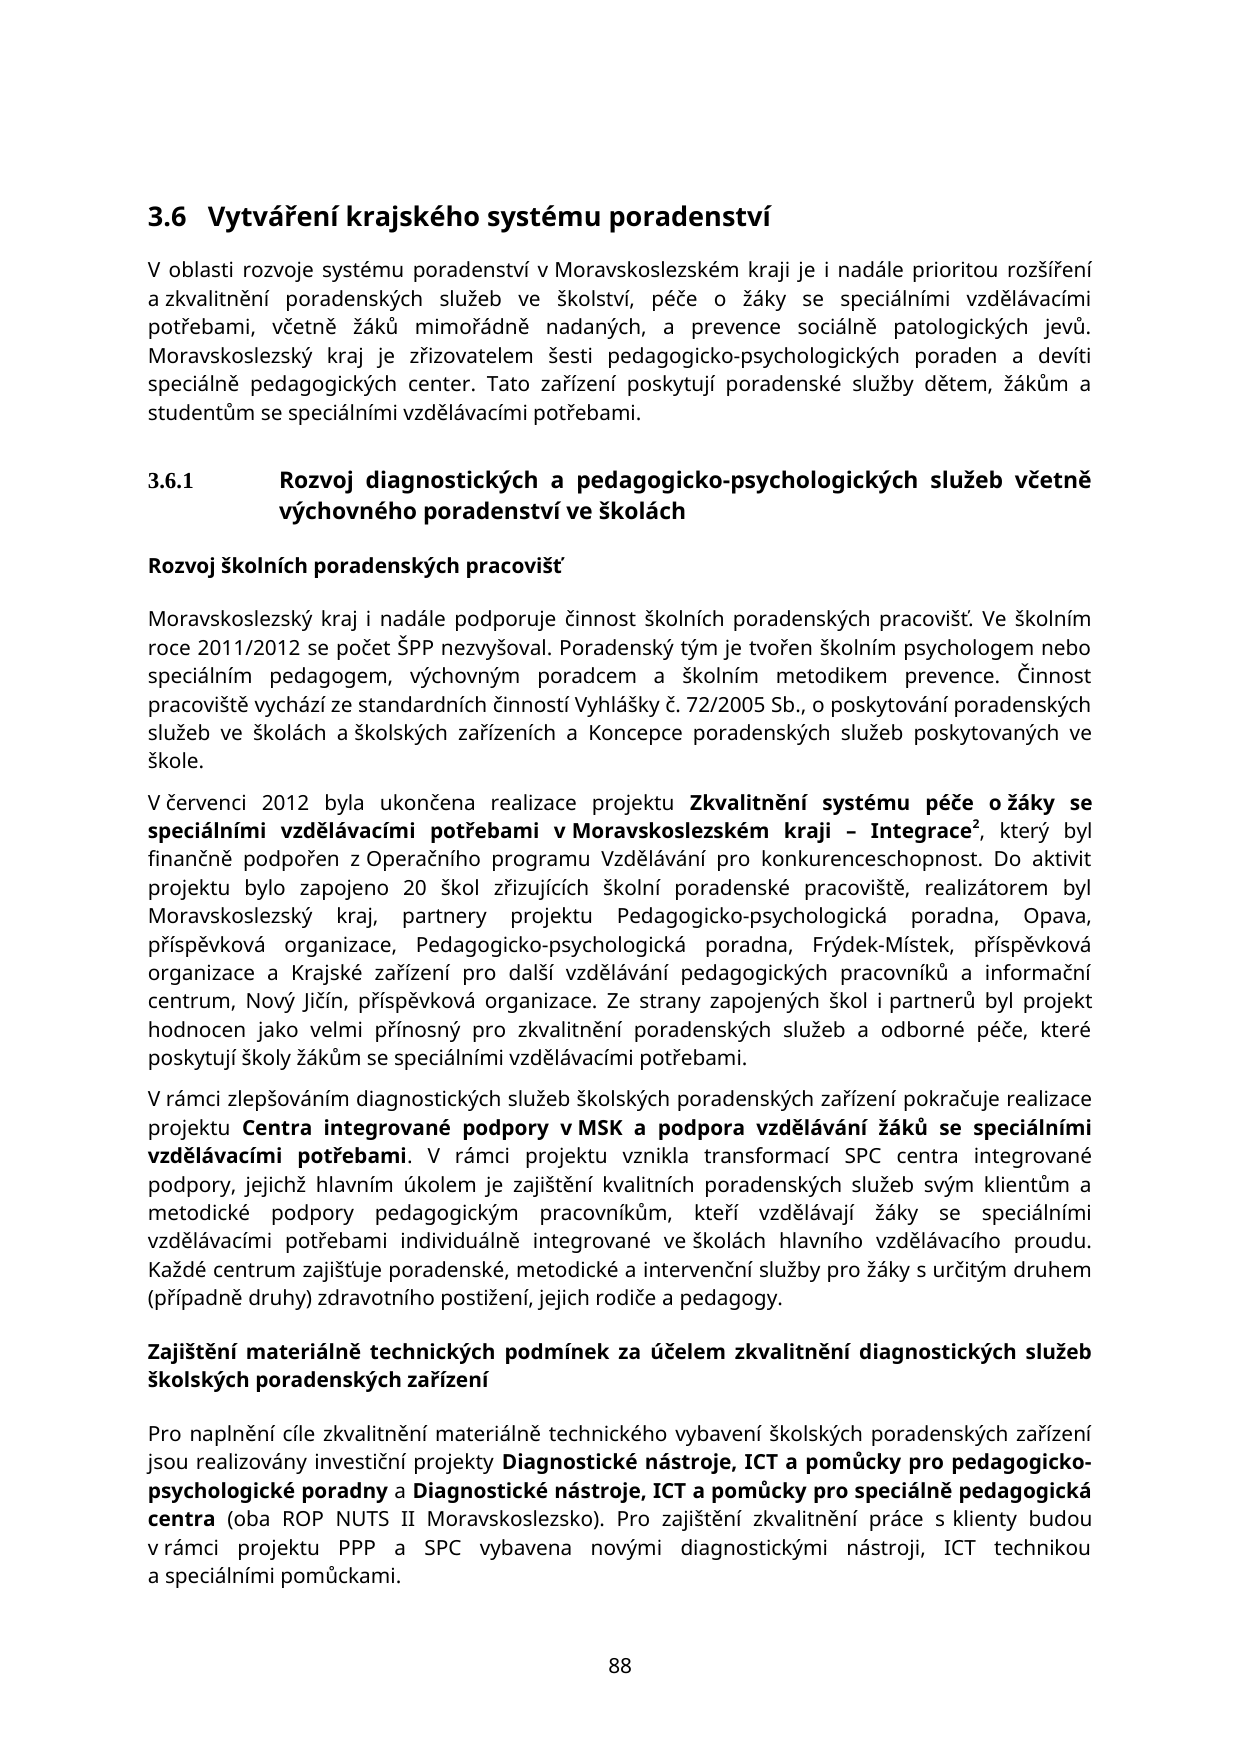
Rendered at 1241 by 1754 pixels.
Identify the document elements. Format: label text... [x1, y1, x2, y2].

text Rozvoj školních poradenských pracovišť [148, 551, 1092, 579]
text V oblasti rozvoje systému poradenství v Moravskoslezském kraji je i nadále prioritou rozšíření a zkvalitnění poradenských služeb ve školství, péče o žáky se speciálními vzdělávacími potřebami, včetně žáků mimořádně nadaných, a prevence sociálně patologických jevů. Moravskoslezský kraj je zřizovatelem šesti pedagogicko-psychologických poraden a devíti speciálně pedagogických center. Tato zařízení poskytují poradenské služby dětem, žákům a studentům se speciálními vzdělávacími potřebami. [148, 255, 1092, 426]
text V červenci 2012 byla ukončena realizace projektu Zkvalitnění systému péče o žáky se speciálními vzdělávacími potřebami v Moravskoslezském kraji – Integrace2, který byl finančně podpořen z Operačního programu Vzdělávání pro konkurenceschopnost. Do aktivit projektu bylo zapojeno 20 škol zřizujících školní poradenské pracoviště, realizátorem byl Moravskoslezský kraj, partnery projektu Pedagogicko-psychologická poradna, Opava, příspěvková organizace, Pedagogicko-psychologická poradna, Frýdek-Místek, příspěvková organizace a Krajské zařízení pro další vzdělávání pedagogických pracovníků a informační centrum, Nový Jičín, příspěvková organizace. Ze strany zapojených škol i partnerů byl projekt hodnocen jako velmi přínosný pro zkvalitnění poradenských služeb a odborné péče, které poskytují školy žákům se speciálními vzdělávacími potřebami. [148, 788, 1092, 1072]
text Pro naplnění cíle zkvalitnění materiálně technického vybavení školských poradenských zařízení jsou realizovány investiční projekty Diagnostické nástroje, ICT a pomůcky pro pedagogicko-psychologické poradny a Diagnostické nástroje, ICT a pomůcky pro speciálně pedagogická centra (oba ROP NUTS II Moravskoslezsko). Pro zajištění zkvalitnění práce s klienty budou v rámci projektu PPP a SPC vybavena novými diagnostickými nástroji, ICT technikou a speciálními pomůckami. [148, 1419, 1092, 1589]
subtitle Vytváření krajského systému poradenství [148, 198, 1092, 234]
text Moravskoslezský kraj i nadále podporuje činnost školních poradenských pracovišť. Ve školním roce 2011/2012 se počet ŠPP nezvyšoval. Poradenský tým je tvořen školním psychologem nebo speciálním pedagogem, výchovným poradcem a školním metodikem prevence. Činnost pracoviště vychází ze standardních činností Vyhlášky č. 72/2005 Sb., o poskytování poradenských služeb ve školách a školských zařízeních a Koncepce poradenských služeb poskytovaných ve škole. [148, 604, 1092, 775]
text Zajištění materiálně technických podmínek za účelem zkvalitnění diagnostických služeb školských poradenských zařízení [148, 1337, 1092, 1394]
text V rámci zlepšováním diagnostických služeb školských poradenských zařízení pokračuje realizace projektu Centra integrované podpory v MSK a podpora vzdělávání žáků se speciálními vzdělávacími potřebami. V rámci projektu vznikla transformací SPC centra integrované podpory, jejichž hlavním úkolem je zajištění kvalitních poradenských služeb svým klientům a metodické podpory pedagogickým pracovníkům, kteří vzdělávají žáky se speciálními vzdělávacími potřebami individuálně integrované ve školách hlavního vzdělávacího proudu. Každé centrum zajišťuje poradenské, metodické a intervenční služby pro žáky s určitým druhem (případně druhy) zdravotního postižení, jejich rodiče a pedagogy. [148, 1084, 1092, 1312]
subtitle Rozvoj diagnostických a pedagogicko-psychologických služeb včetně výchovného poradenství ve školách [148, 463, 1092, 526]
